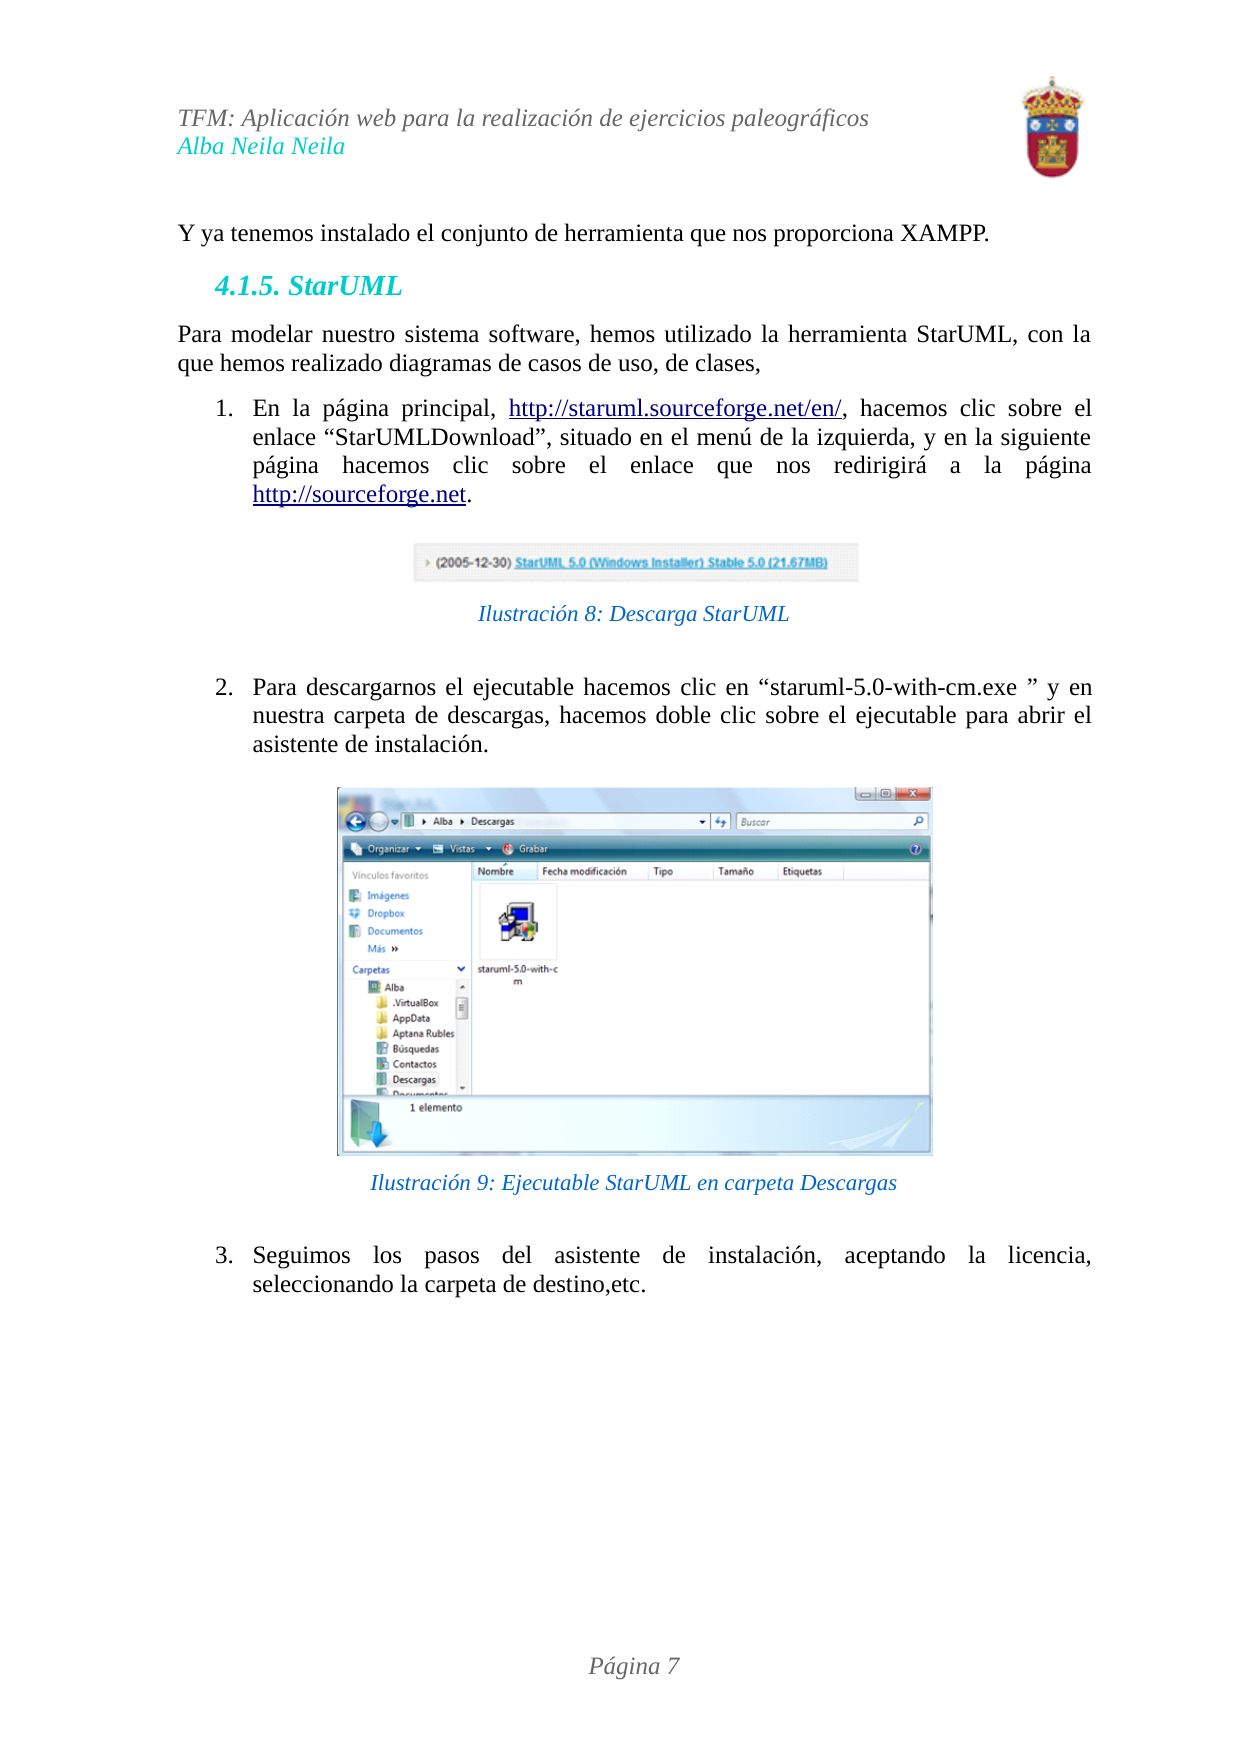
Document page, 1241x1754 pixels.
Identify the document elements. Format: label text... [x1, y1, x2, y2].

list Ilustración 9: Ejecutable StarUML en carpeta Descargas [337, 1156, 933, 1195]
list Para descargarnos el ejecutable hacemos clic en “staruml-5.0-with-cm.exe ” y en nuestra carpeta de descargas, hacemos doble clic sobre el ejecutable para abrir el asistente de instalación. [215, 672, 1092, 758]
list En la página principal, http://staruml.sourceforge.net/en/, hacemos clic sobre el enlace “StarUMLDownload”, situado en el menú de la izquierda, y en la siguiente página hacemos clic sobre el enlace que nos redirigirá a la página http://sourceforge.net. [215, 393, 1092, 508]
text Para modelar nuestro sistema software, hemos utilizado la herramienta StarUML, con la que hemos realizado diagramas de casos de uso, de clases, [177, 319, 1092, 376]
list Seguimos los pasos del asistente de instalación, aceptando la licencia, seleccionando la carpeta de destino,etc. [215, 1241, 1092, 1298]
picture [1015, 76, 1093, 186]
subtitle 4.1.5. StarUML [215, 268, 1092, 301]
text Y ya tenemos instalado el conjunto de herramienta que nos proporciona XAMPP. [177, 218, 1092, 247]
list Ilustración 8: Descarga StarUML [405, 537, 864, 626]
